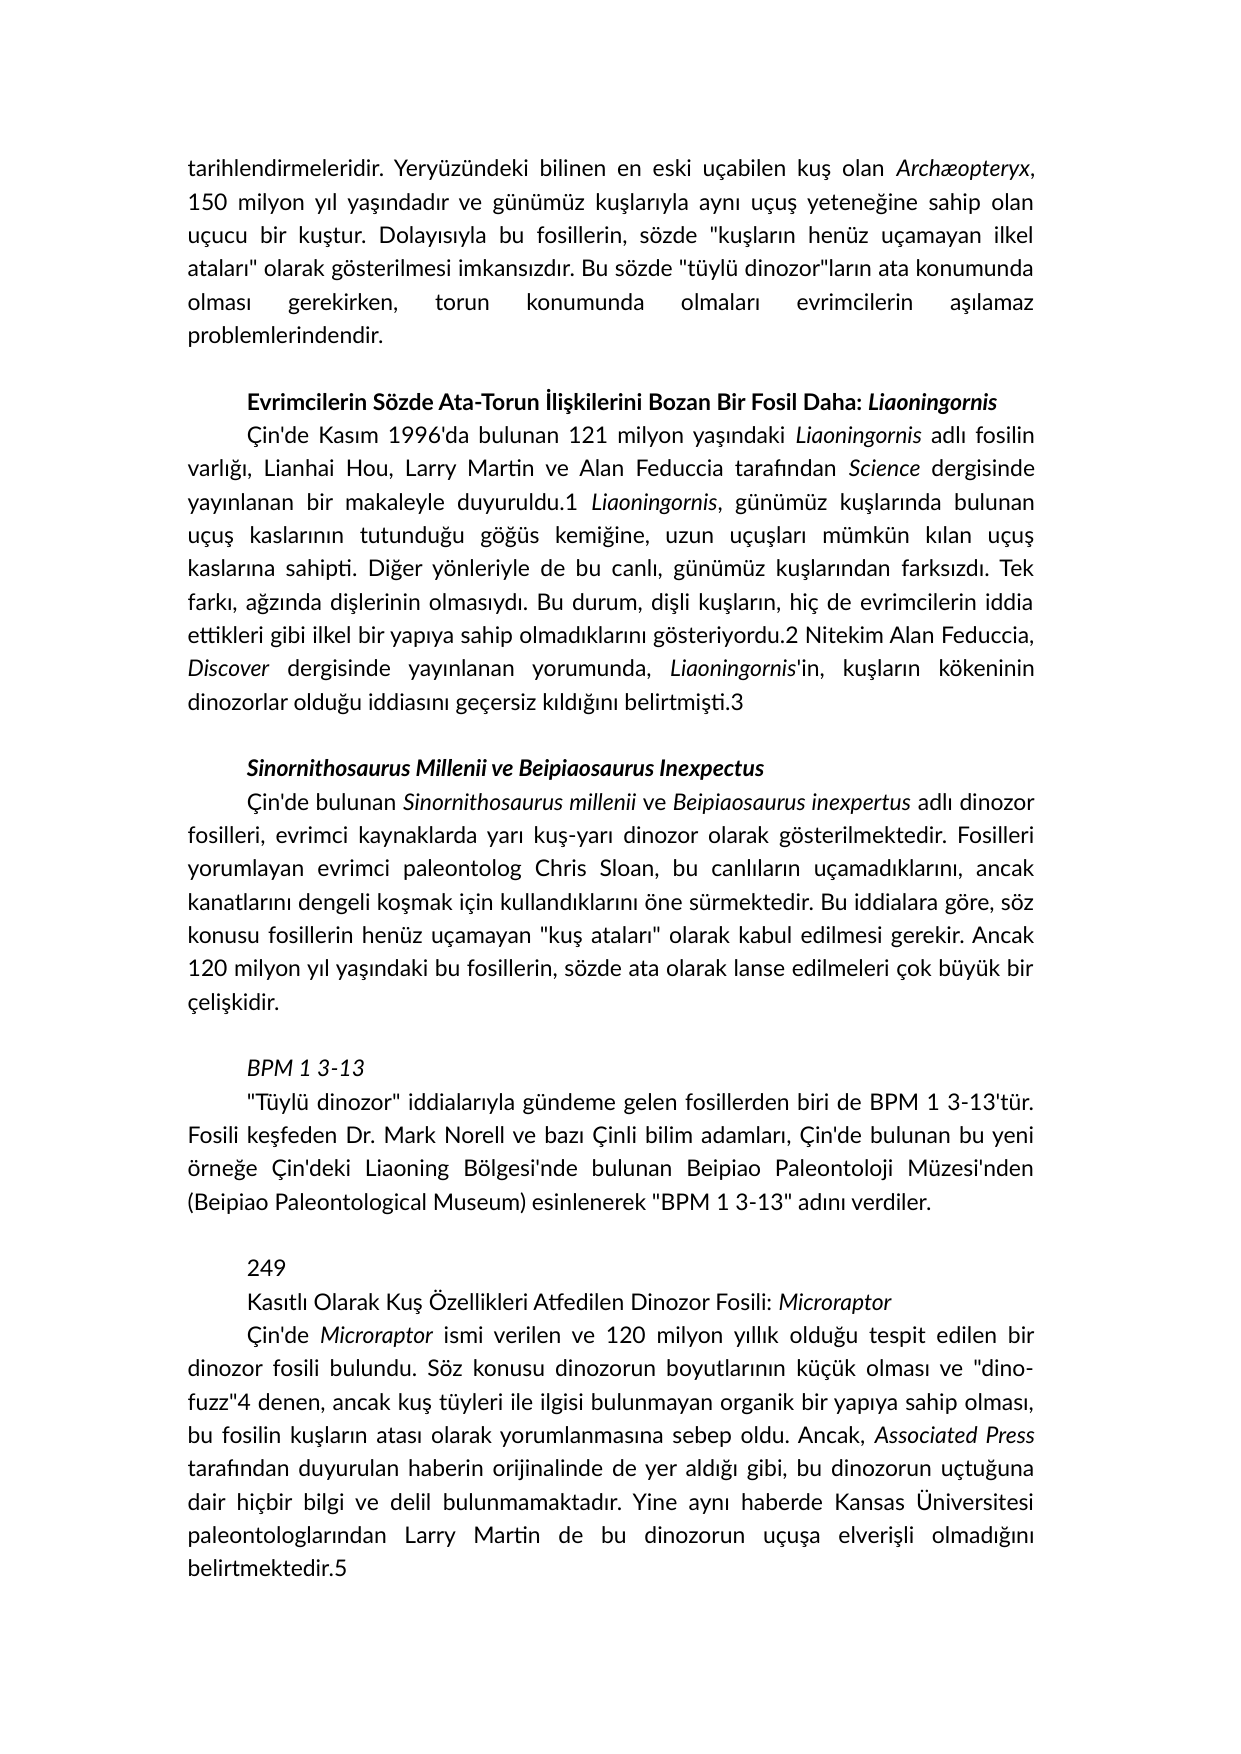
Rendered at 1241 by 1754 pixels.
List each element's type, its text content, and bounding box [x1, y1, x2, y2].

text Çin'de Kasım 1996'da bulunan 121 milyon yaşındaki Liaoningornis adlı fosilin varlığı, Lianhai Hou, Larry Martin ve Alan Feduccia tarafından Science dergisinde yayınlanan bir makaleyle duyuruldu.1 Liaoningornis, günümüz kuşlarında bulunan uçuş kaslarının tutunduğu göğüs kemiğine, uzun uçuşları mümkün kılan uçuş kaslarına sahipti. Diğer yönleriyle de bu canlı, günümüz kuşlarından farksızdı. Tek farkı, ağzında dişlerinin olmasıydı. Bu durum, dişli kuşların, hiç de evrimcilerin iddia ettikleri gibi ilkel bir yapıya sahip olmadıklarını gösteriyordu.2 Nitekim Alan Feduccia, Discover dergisinde yayınlanan yorumunda, Liaoningornis'in, kuşların kökeninin dinozorlar olduğu iddiasını geçersiz kıldığını belirtmişti.3 [187, 417, 1035, 717]
text Çin'de bulunan Sinornithosaurus millenii ve Beipiaosaurus inexpertus adlı dinozor fosilleri, evrimci kaynaklarda yarı kuş-yarı dinozor olarak gösterilmektedir. Fosilleri yorumlayan evrimci paleontolog Chris Sloan, bu canlıların uçamadıklarını, ancak kanatlarını dengeli koşmak için kullandıklarını öne sürmektedir. Bu iddialara göre, söz konusu fosillerin henüz uçamayan "kuş ataları" olarak kabul edilmesi gerekir. Ancak 120 milyon yıl yaşındaki bu fosillerin, sözde ata olarak lanse edilmeleri çok büyük bir çelişkidir. [187, 783, 1035, 1017]
text tarihlendirmeleridir. Yeryüzündeki bilinen en eski uçabilen kuş olan Archæopteryx, 150 milyon yıl yaşındadır ve günümüz kuşlarıyla aynı uçuş yeteneğine sahip olan uçucu bir kuştur. Dolayısıyla bu fosillerin, sözde "kuşların henüz uçamayan ilkel ataları" olarak gösterilmesi imkansızdır. Bu sözde "tüylü dinozor"ların ata konumunda olması gerekirken, torun konumunda olmaları evrimcilerin aşılamaz problemlerindendir. [187, 150, 1035, 350]
text Çin'de Microraptor ismi verilen ve 120 milyon yıllık olduğu tespit edilen bir dinozor fosili bulundu. Söz konusu dinozorun boyutlarının küçük olması ve "dino-fuzz"4 denen, ancak kuş tüyleri ile ilgisi bulunmayan organik bir yapıya sahip olması, bu fosilin kuşların atası olarak yorumlanmasına sebep oldu. Ancak, Associated Press tarafından duyurulan haberin orijinalinde de yer aldığı gibi, bu dinozorun uçtuğuna dair hiçbir bilgi ve delil bulunmamaktadır. Yine aynı haberde Kansas Üniversitesi paleontologlarından Larry Martin de bu dinozorun uçuşa elverişli olmadığını belirtmektedir.5 [187, 1317, 1035, 1583]
text Sinornithosaurus Millenii ve Beipiaosaurus Inexpectus [187, 750, 1035, 783]
text "Tüylü dinozor" iddialarıyla gündeme gelen fosillerden biri de BPM 1 3-13'tür. Fosili keşfeden Dr. Mark Norell ve bazı Çinli bilim adamları, Çin'de bulunan bu yeni örneğe Çin'deki Liaoning Bölgesi'nde bulunan Beipiao Paleontoloji Müzesi'nden (Beipiao Paleontological Museum) esinlenerek "BPM 1 3-13" adını verdiler. [187, 1083, 1035, 1217]
text BPM 1 3-13 [187, 1050, 1035, 1083]
text 249 [187, 1250, 1035, 1283]
text Evrimcilerin Sözde Ata-Torun İlişkilerini Bozan Bir Fosil Daha: Liaoningornis [187, 383, 1035, 417]
text Kasıtlı Olarak Kuş Özellikleri Atfedilen Dinozor Fosili: Microraptor [187, 1283, 1035, 1317]
